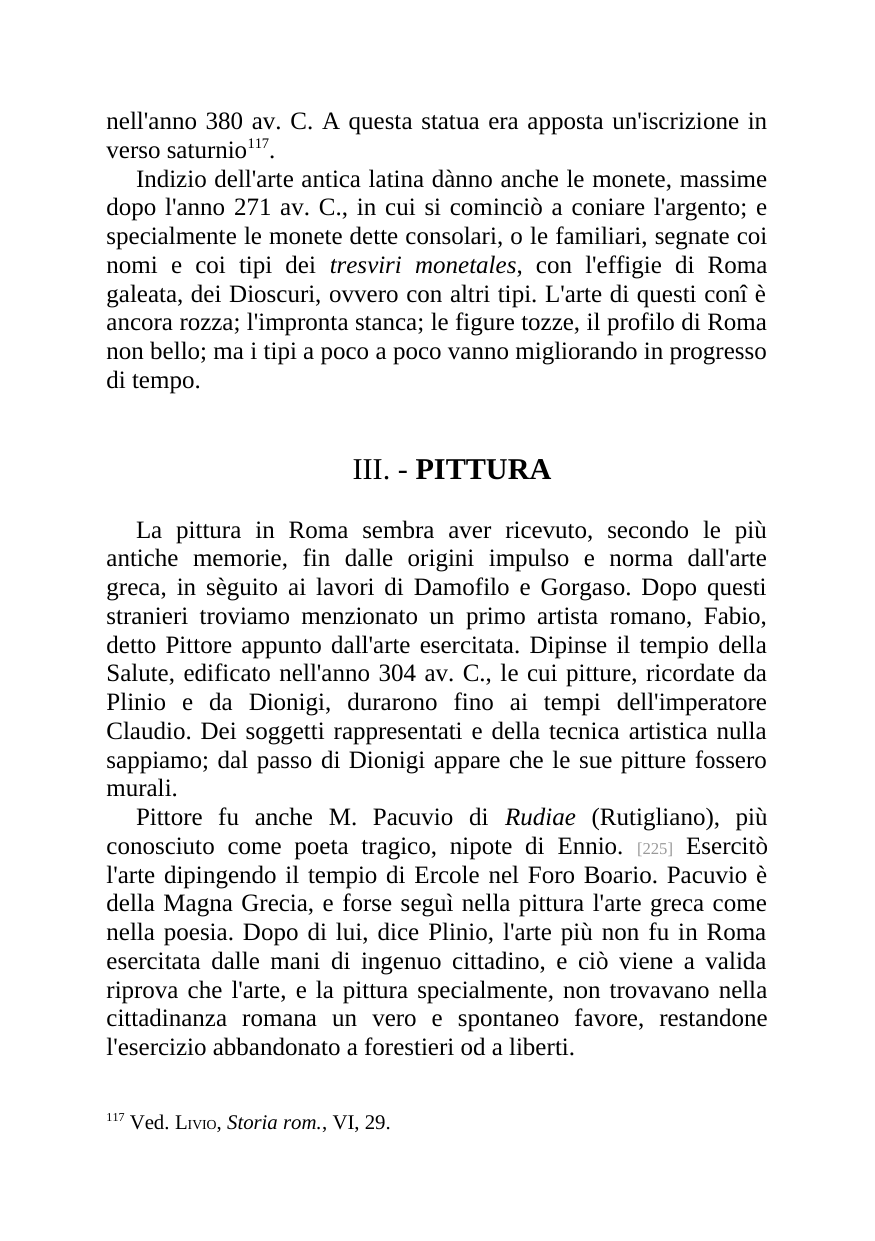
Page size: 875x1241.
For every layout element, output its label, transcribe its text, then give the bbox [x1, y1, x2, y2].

text Pittore fu anche M. Pacuvio di Rudiae (Rutigliano), più conosciuto come poeta tragico, nipote di Ennio. [225] Esercitò l'arte dipingendo il tempio di Ercole nel Foro Boario. Pacuvio è della Magna Grecia, e forse seguì nella pittura l'arte greca come nella poesia. Dopo di lui, dice Plinio, l'arte più non fu in Roma esercitata dalle mani di ingenuo cittadino, e ciò viene a valida riprova che l'arte, e la pittura specialmente, non trovavano nella cittadinanza romana un vero e spontaneo favore, restandone l'esercizio abbandonato a forestieri od a liberti. [106, 802, 768, 1061]
text Ved. Livio, Storia rom., VI, 29. [106, 1110, 768, 1134]
text La pittura in Roma sembra aver ricevuto, secondo le più antiche memorie, fin dalle origini impulso e norma dall'arte greca, in sèguito ai lavori di Damofilo e Gorgaso. Dopo questi stranieri troviamo menzionato un primo artista romano, Fabio, detto Pittore appunto dall'arte esercitata. Dipinse il tempio della Salute, edificato nell'anno 304 av. C., le cui pitture, ricordate da Plinio e da Dionigi, durarono fino ai tempi dell'imperatore Claudio. Dei soggetti rappresentati e della tecnica artistica nulla sappiamo; dal passo di Dionigi appare che le sue pitture fossero murali. [106, 515, 768, 802]
subtitle III. - PITTURA [106, 451, 768, 486]
text Indizio dell'arte antica latina dànno anche le monete, massime dopo l'anno 271 av. C., in cui si cominciò a coniare l'argento; e specialmente le monete dette consolari, o le familiari, segnate coi nomi e coi tipi dei tresviri monetales, con l'effigie di Roma galeata, dei Dioscuri, ovvero con altri tipi. L'arte di questi conî è ancora rozza; l'impronta stanca; le figure tozze, il profilo di Roma non bello; ma i tipi a poco a poco vanno migliorando in progresso di tempo. [106, 164, 768, 394]
text nell'anno 380 av. C. A questa statua era apposta un'iscrizione in verso saturnio. [106, 106, 768, 164]
